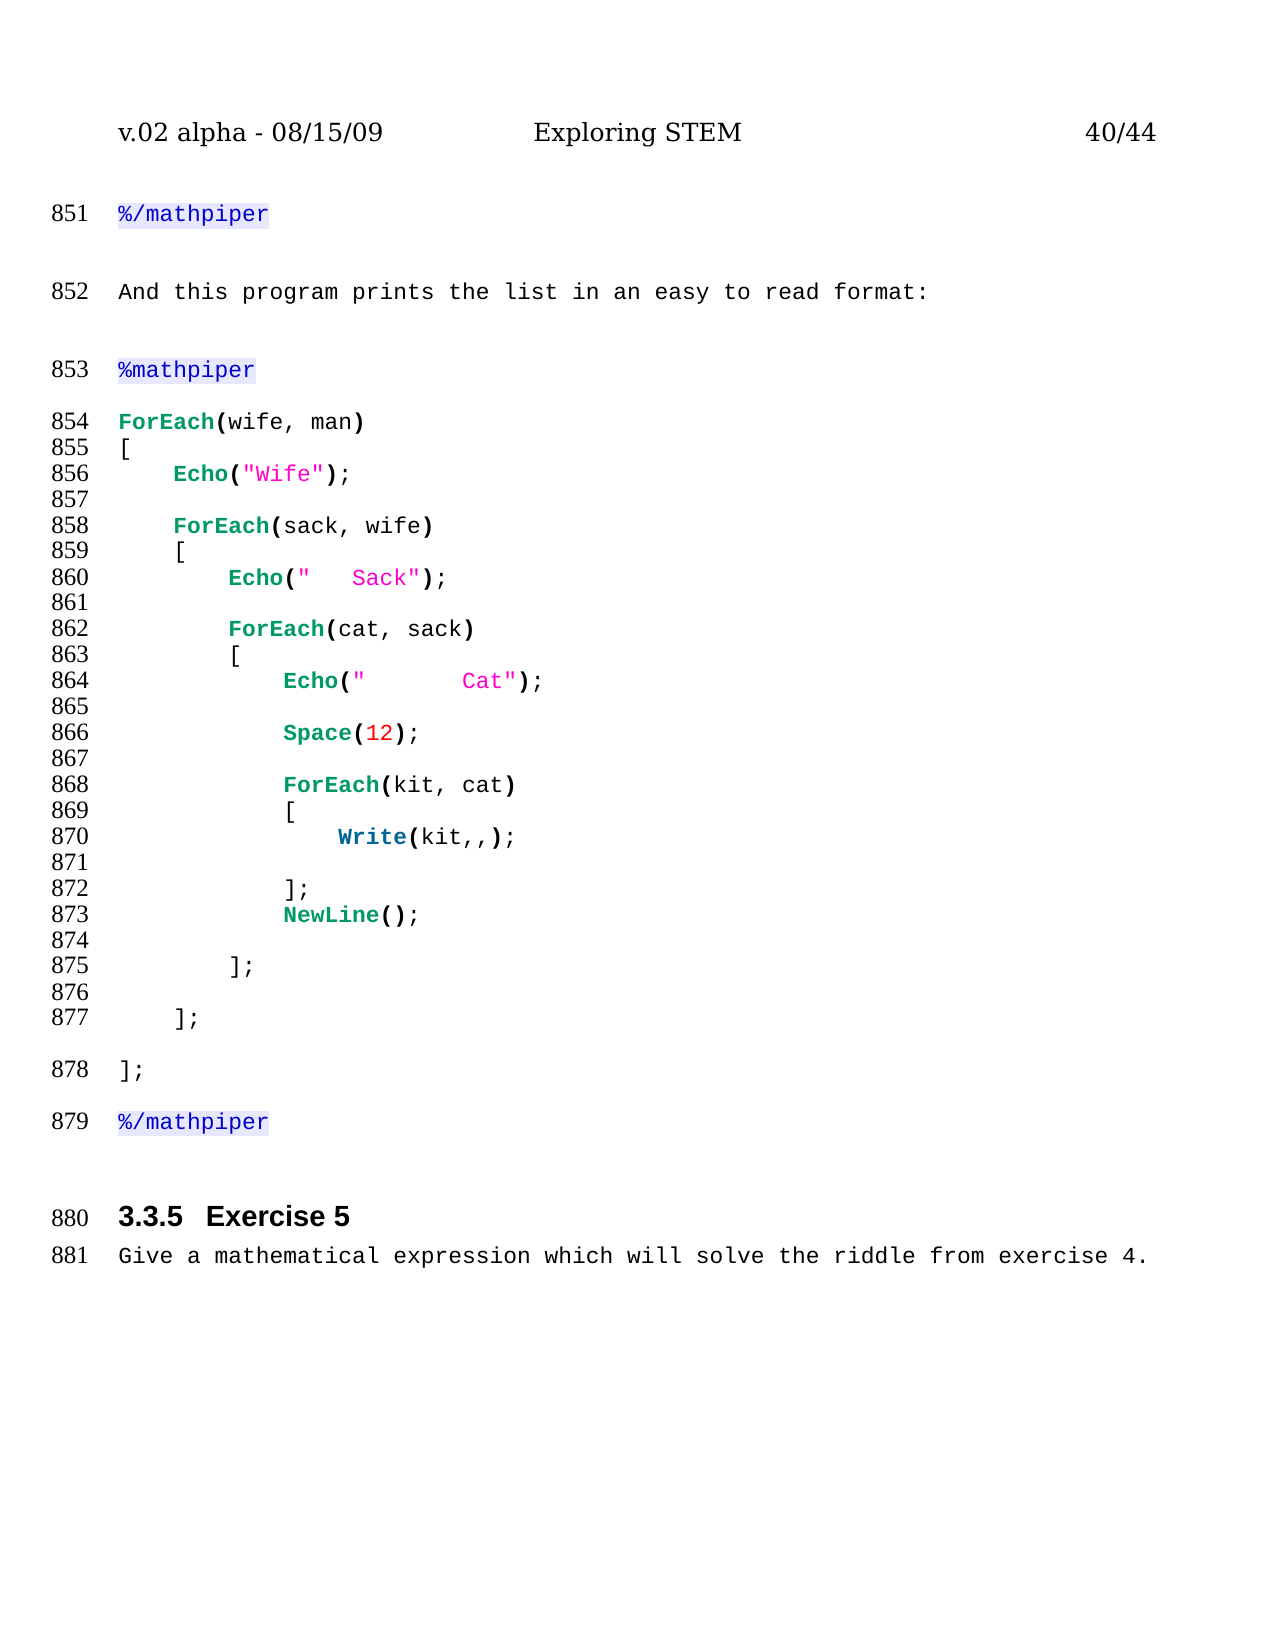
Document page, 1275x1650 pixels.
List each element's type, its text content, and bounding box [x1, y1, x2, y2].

text ]; [118, 955, 1157, 981]
text ForEach(cat, sack) [118, 618, 1157, 644]
text Space(12); [118, 721, 1157, 747]
text ForEach(sack, wife) [118, 514, 1157, 540]
text [ [118, 436, 1157, 462]
text Give a mathematical expression which will solve the riddle from exercise 4. [118, 1244, 1157, 1270]
text [ [118, 799, 1157, 825]
text ]; [118, 877, 1157, 903]
text Write(kit,,); [118, 825, 1157, 851]
text Echo("Wife"); [118, 462, 1157, 488]
subtitle Exercise 5 [118, 1199, 1157, 1232]
text ]; [118, 1059, 1157, 1084]
text %/mathpiper [118, 1111, 1157, 1136]
text ]; [118, 1007, 1157, 1033]
text [ [118, 540, 1157, 566]
text Echo(" Cat"); [118, 669, 1157, 696]
text ForEach(wife, man) [118, 410, 1157, 436]
text [ [118, 644, 1157, 669]
text %mathpiper [118, 358, 1157, 384]
text And this program prints the list in an easy to read format: [118, 281, 1157, 306]
text %/mathpiper [118, 203, 1157, 229]
text NewLine(); [118, 903, 1157, 929]
text ForEach(kit, cat) [118, 773, 1157, 799]
text Echo(" Sack"); [118, 566, 1157, 592]
